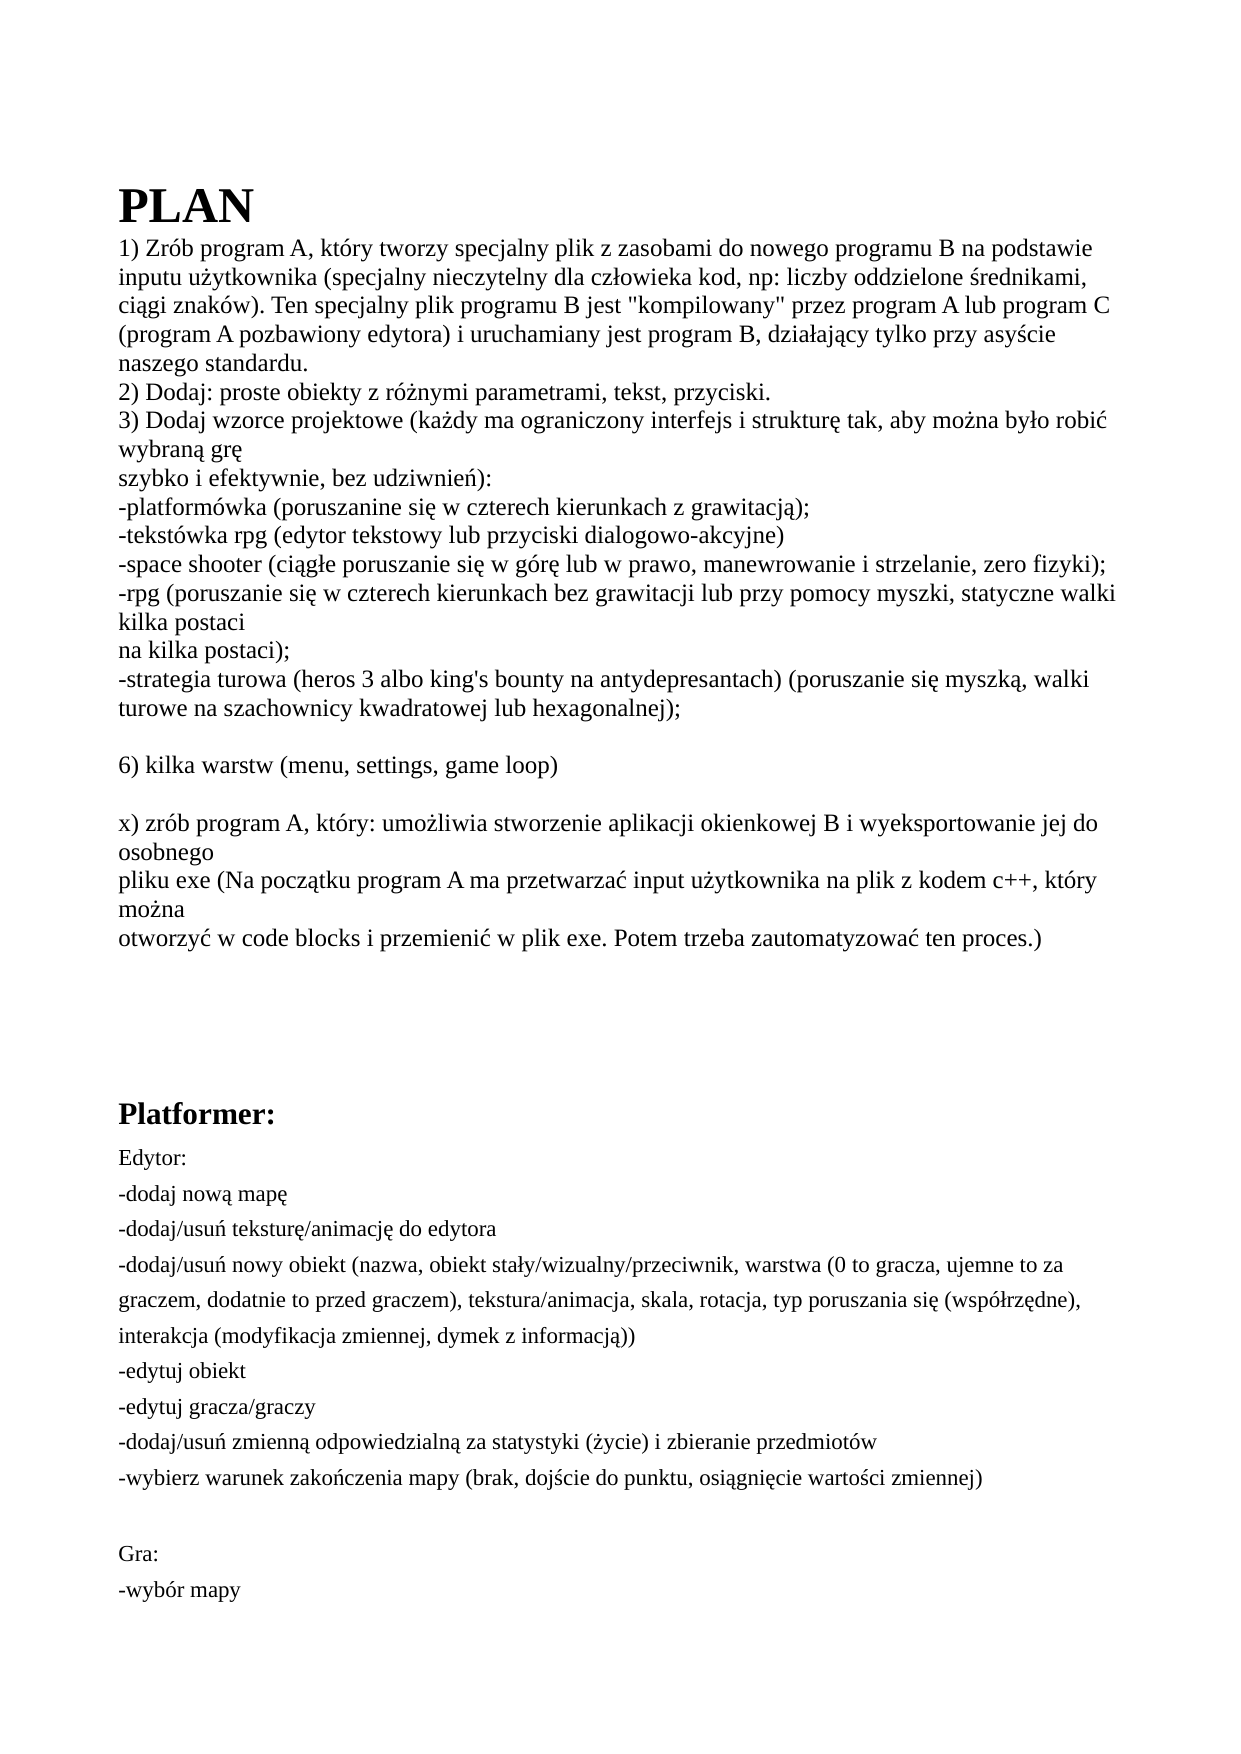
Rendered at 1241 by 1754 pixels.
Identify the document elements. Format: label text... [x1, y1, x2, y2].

text -dodaj nową mapę [118, 1179, 1122, 1206]
text 6) kilka warstw (menu, settings, game loop) [118, 751, 1122, 779]
text 1) Zrób program A, który tworzy specjalny plik z zasobami do nowego programu B na podstawie inputu użytkownika (specjalny nieczytelny dla człowieka kod, np: liczby oddzielone średnikami, ciągi znaków). Ten specjalny plik programu B jest "kompilowany" przez program A lub program C (program A pozbawiony edytora) i uruchamiany jest program B, działający tylko przy asyście naszego standardu. [118, 233, 1122, 377]
text -edytuj obiekt [118, 1357, 1122, 1383]
text -tekstówka rpg (edytor tekstowy lub przyciski dialogowo-akcyjne) [118, 521, 1122, 549]
text -dodaj/usuń teksturę/animację do edytora [118, 1215, 1122, 1241]
text -platformówka (poruszanine się w czterech kierunkach z grawitacją); [118, 492, 1122, 521]
text -strategia turowa (heros 3 albo king's bounty na antydepresantach) (poruszanie się myszką, walki turowe na szachownicy kwadratowej lub hexagonalnej); [118, 664, 1122, 722]
text -wybór mapy [118, 1576, 1122, 1602]
text -dodaj/usuń zmienną odpowiedzialną za statystyki (życie) i zbieranie przedmiotów [118, 1428, 1122, 1454]
text 2) Dodaj: proste obiekty z różnymi parametrami, tekst, przyciski. [118, 377, 1122, 406]
text x) zrób program A, który: umożliwia stworzenie aplikacji okienkowej B i wyeksportowanie jej do osobnego [118, 808, 1122, 866]
text Platformer: [118, 1096, 1122, 1132]
text Edytor: [118, 1144, 1122, 1170]
text -wybierz warunek zakończenia mapy (brak, dojście do punktu, osiągnięcie wartości zmiennej) [118, 1464, 1122, 1490]
text 3) Dodaj wzorce projektowe (każdy ma ograniczony interfejs i strukturę tak, aby można było robić wybraną grę [118, 406, 1122, 463]
text -edytuj gracza/graczy [118, 1393, 1122, 1419]
text -rpg (poruszanie się w czterech kierunkach bez grawitacji lub przy pomocy myszki, statyczne walki kilka postaci [118, 578, 1122, 636]
text pliku exe (Na początku program A ma przetwarzać input użytkownika na plik z kodem c++, który można [118, 866, 1122, 923]
text Gra: [118, 1541, 1122, 1567]
text na kilka postaci); [118, 636, 1122, 664]
text szybko i efektywnie, bez udziwnień): [118, 463, 1122, 492]
text -dodaj/usuń nowy obiekt (nazwa, obiekt stały/wizualny/przeciwnik, warstwa (0 to gracza, ujemne to za graczem, dodatnie to przed graczem), tekstura/animacja, skala, rotacja, typ poruszania się (współrzędne), interakcja (modyfikacja zmiennej, dymek z informacją)) [118, 1251, 1122, 1348]
text PLAN [118, 176, 1122, 233]
text otworzyć w code blocks i przemienić w plik exe. Potem trzeba zautomatyzować ten proces.) [118, 923, 1122, 952]
text -space shooter (ciągłe poruszanie się w górę lub w prawo, manewrowanie i strzelanie, zero fizyki); [118, 549, 1122, 578]
